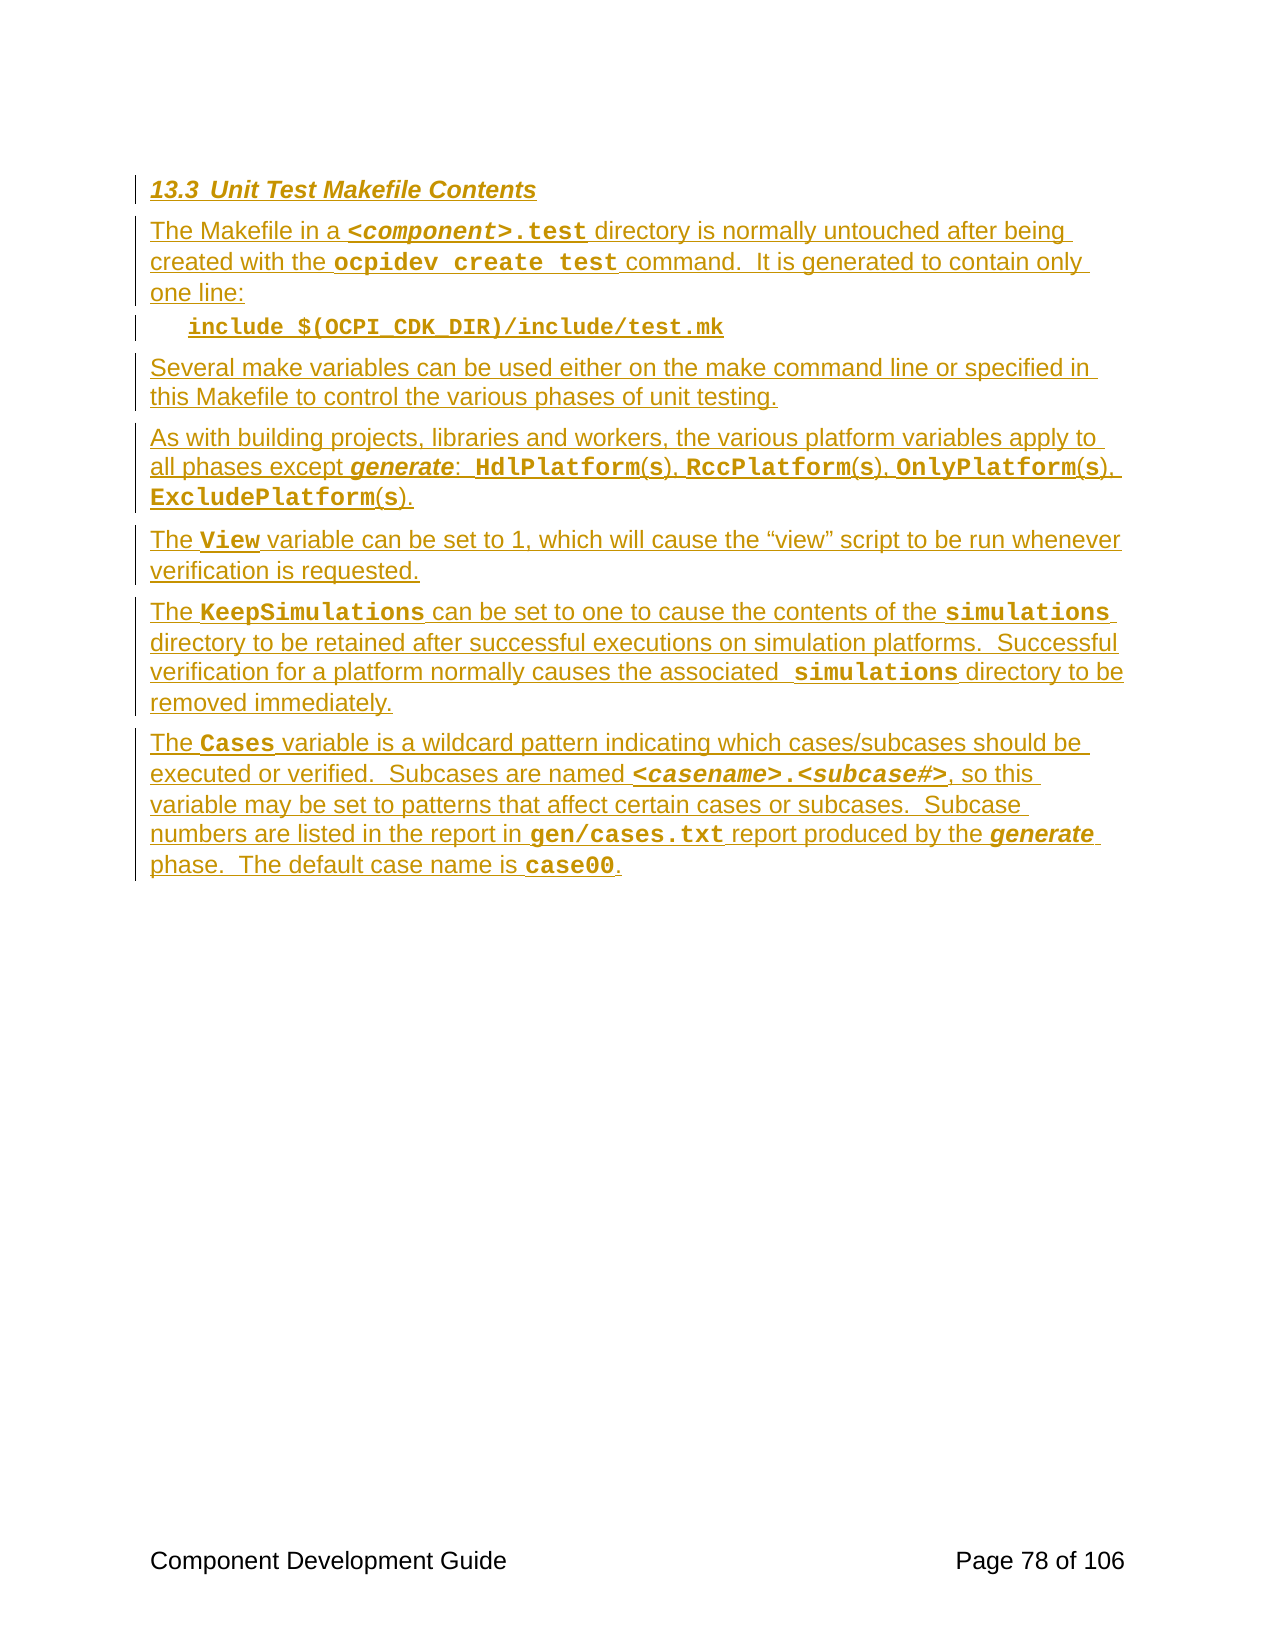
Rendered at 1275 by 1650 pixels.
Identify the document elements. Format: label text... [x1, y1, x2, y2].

subtitle Unit Test Makefile Contents [150, 175, 1125, 204]
text The Makefile in a <component>.test directory is normally untouched after being created with the ocpidev create test command. It is generated to contain only one line: [150, 216, 1125, 306]
text As with building projects, libraries and workers, the various platform variables apply to all phases except generate: HdlPlatform(s), RccPlatform(s), OnlyPlatform(s), ExcludePlatform(s). [150, 423, 1125, 513]
text Several make variables can be used either on the make command line or specified in this Makefile to control the various phases of unit testing. [150, 353, 1125, 411]
text include $(OCPI_CDK_DIR)/include/test.mk [187, 315, 1125, 341]
text The View variable can be set to 1, which will cause the “view” script to be run whenever verification is requested. [150, 525, 1125, 585]
text The Cases variable is a wildcard pattern indicating which cases/subcases should be executed or verified. Subcases are named <casename>.<subcase#>, so this variable may be set to patterns that affect certain cases or subcases. Subcase numbers are listed in the report in gen/cases.txt report produced by the generate phase. The default case name is case00. [150, 728, 1125, 881]
text The KeepSimulations can be set to one to cause the contents of the simulations directory to be retained after successful executions on simulation platforms. Successful verification for a platform normally causes the associated simulations directory to be removed immediately. [150, 597, 1125, 716]
